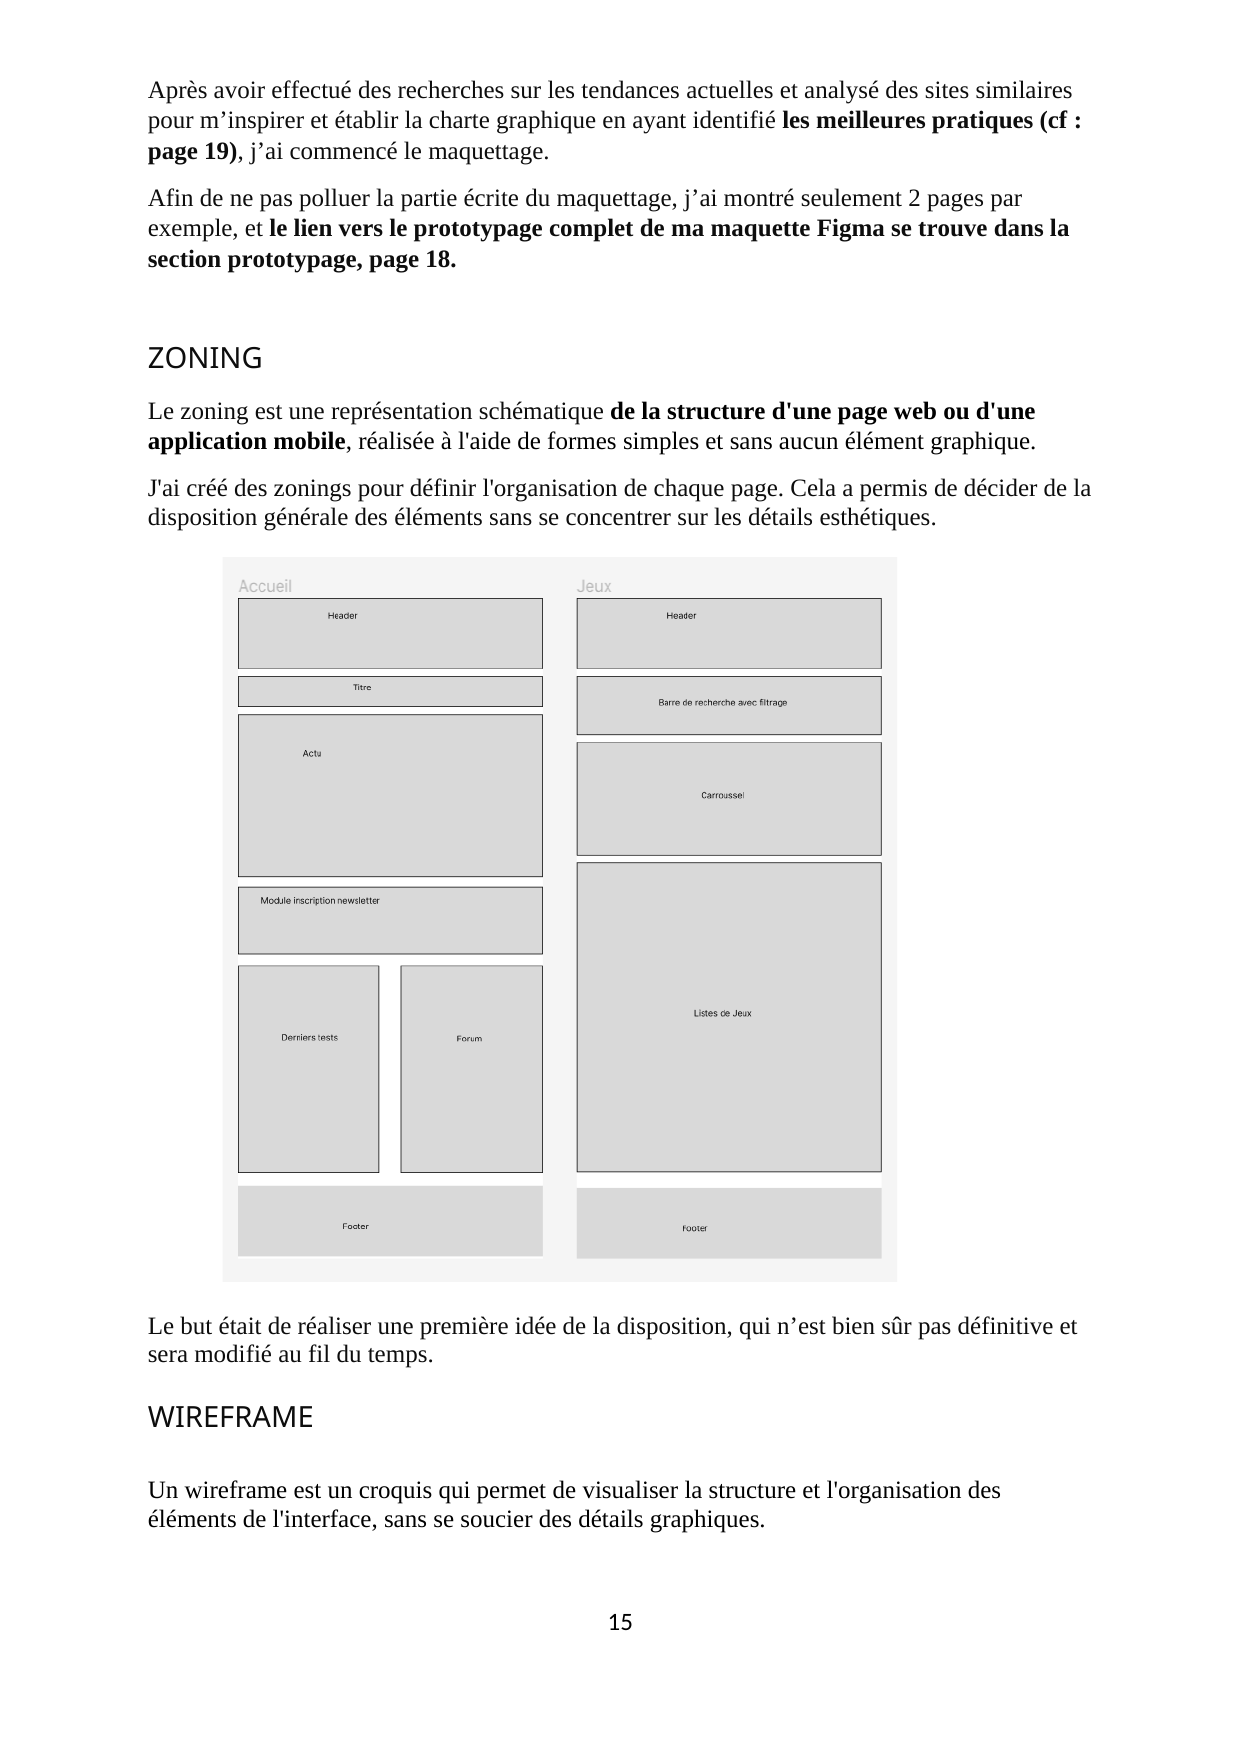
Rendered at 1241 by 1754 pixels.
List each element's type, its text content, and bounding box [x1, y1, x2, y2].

text Après avoir effectué des recherches sur les tendances actuelles et analysé des sites similaires pour m’inspirer et établir la charte graphique en ayant identifié les meilleures pratiques (cf : page 19), j’ai commencé le maquettage. [148, 75, 1093, 164]
text Afin de ne pas polluer la partie écrite du maquettage, j’ai montré seulement 2 pages par exemple, et le lien vers le prototypage complet de ma maquette Figma se trouve dans la section prototypage, page 18. [148, 183, 1093, 272]
text Le zoning est une représentation schématique de la structure d'une page web ou d'une application mobile, réalisée à l'aide de formes simples et sans aucun élément graphique. [148, 396, 1093, 455]
text WIREFRAME [148, 1396, 1093, 1436]
text Un wireframe est un croquis qui permet de visualiser la structure et l'organisation des éléments de l'interface, sans se soucier des détails graphiques. [148, 1476, 1093, 1533]
text J'ai créé des zonings pour définir l'organisation de chaque page. Cela a permis de décider de la disposition générale des éléments sans se concentrer sur les détails esthétiques. [148, 473, 1093, 531]
text Le but était de réaliser une première idée de la disposition, qui n’est bien sûr pas définitive et sera modifié au fil du temps. [148, 1311, 1093, 1396]
text ZONING [148, 337, 1093, 377]
